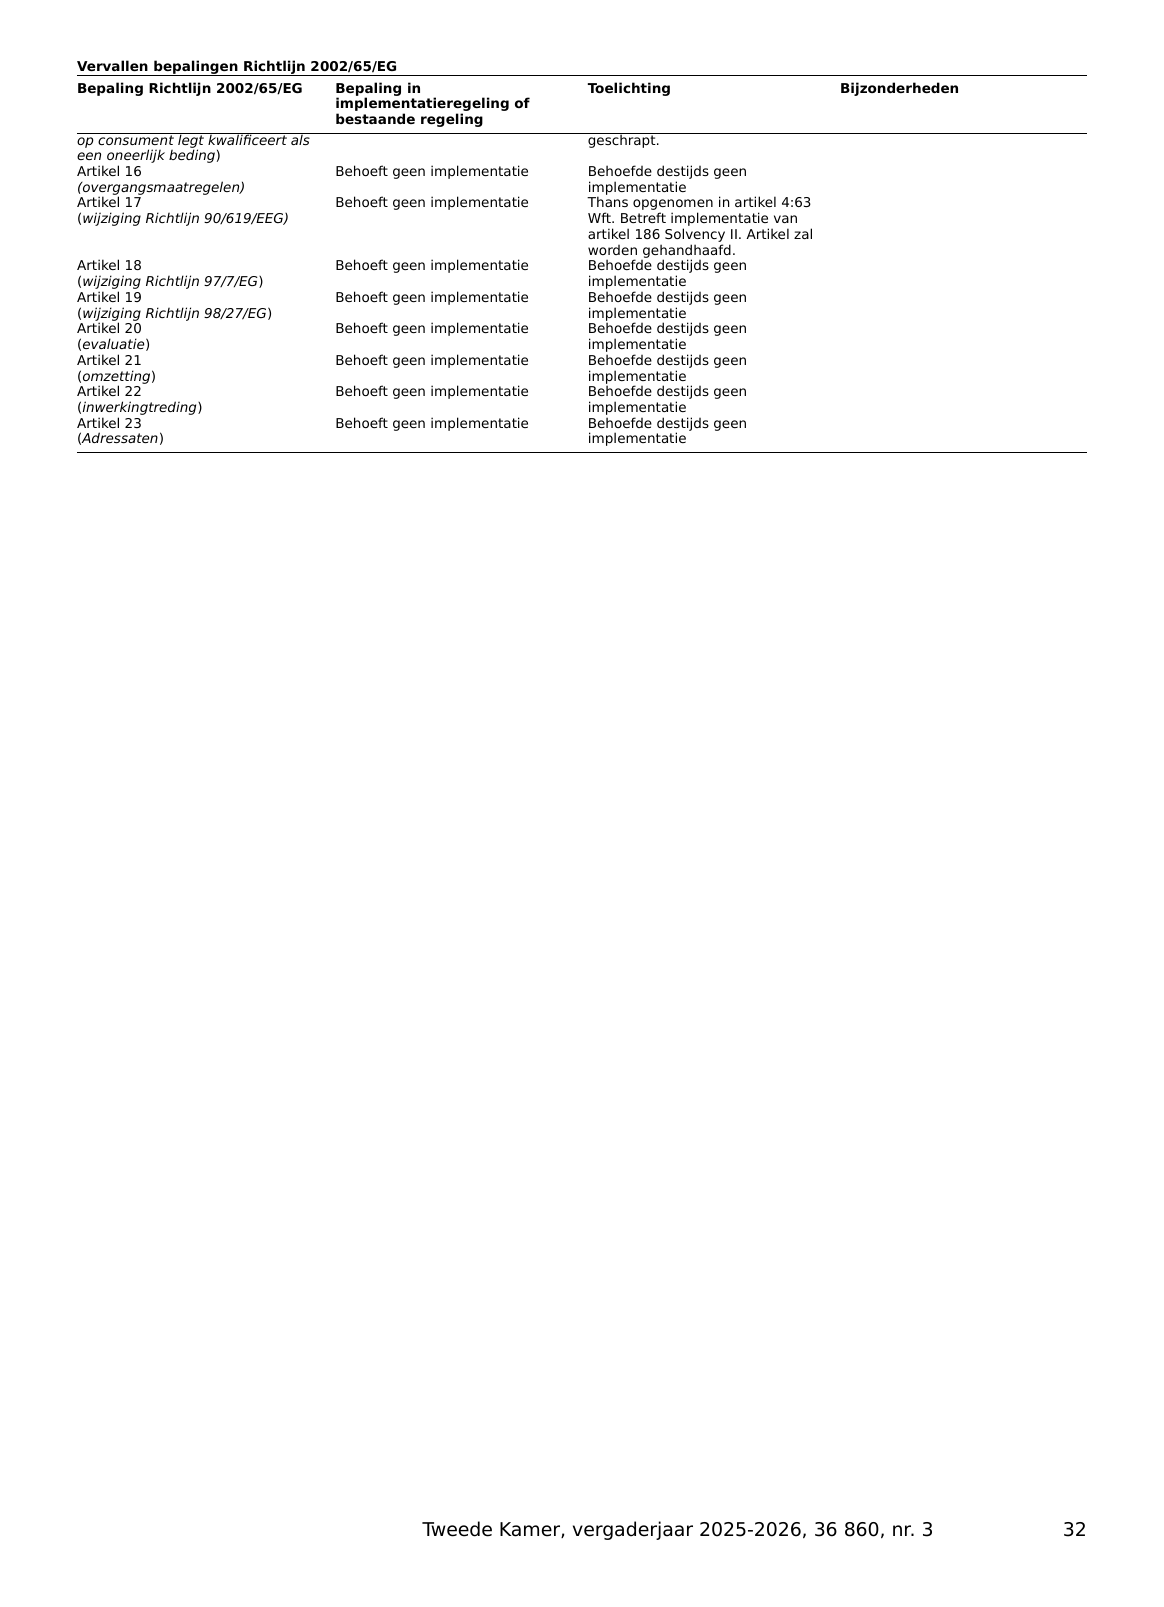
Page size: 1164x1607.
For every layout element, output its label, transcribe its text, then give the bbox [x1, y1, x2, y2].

table_cell Behoefde destijds geen implementatie [582, 416, 834, 452]
table_cell Thans opgenomen in artikel 4:63 Wft. Betreft implementatie van artikel 186 Solvency II. Artikel zal worden gehandhaafd. [582, 195, 834, 258]
table_cell [834, 258, 1087, 290]
table_cell Behoeft geen implementatie [329, 384, 582, 416]
table_cell [834, 134, 1087, 164]
table_cell geschrapt. [582, 134, 834, 164]
table_cell Behoefde destijds geen implementatie [582, 384, 834, 416]
table_cell Artikel 17 (wijziging Richtlijn 90/619/EEG) [77, 195, 329, 258]
table_header Vervallen bepalingen Richtlijn 2002/65/EG [77, 59, 1087, 75]
table_cell Behoeft geen implementatie [329, 195, 582, 258]
table_cell Behoefde destijds geen implementatie [582, 290, 834, 321]
table_cell Artikel 20 (evaluatie) [77, 321, 329, 353]
table_cell [834, 164, 1087, 195]
table_cell Behoeft geen implementatie [329, 416, 582, 452]
table_cell Behoeft geen implementatie [329, 353, 582, 384]
table_cell [834, 353, 1087, 384]
table_cell Behoefde destijds geen implementatie [582, 258, 834, 290]
table_cell [834, 384, 1087, 416]
table_cell Behoeft geen implementatie [329, 321, 582, 353]
table_cell Behoeft geen implementatie [329, 164, 582, 195]
table_cell Toelichting [582, 76, 834, 132]
table_cell Behoeft geen implementatie [329, 258, 582, 290]
table_cell Bijzonderheden [834, 76, 1087, 132]
table_cell [834, 321, 1087, 353]
table_cell Artikel 21 (omzetting) [77, 353, 329, 384]
table_cell Behoefde destijds geen implementatie [582, 164, 834, 195]
table_cell Artikel 19 (wijziging Richtlijn 98/27/EG) [77, 290, 329, 321]
table_cell Bepaling in implementatieregeling of bestaande regeling [329, 76, 582, 132]
table_cell [834, 290, 1087, 321]
table_cell Behoeft geen implementatie [329, 290, 582, 321]
table_cell Behoefde destijds geen implementatie [582, 353, 834, 384]
table_cell Artikel 16 (overgangsmaatregelen) [77, 164, 329, 195]
table_cell Artikel 22 (inwerkingtreding) [77, 384, 329, 416]
table_cell [329, 134, 582, 164]
table_cell op consument legt kwalificeert als een oneerlijk beding) [77, 134, 329, 164]
table_cell Artikel 18 (wijziging Richtlijn 97/7/EG) [77, 258, 329, 290]
table_cell Behoefde destijds geen implementatie [582, 321, 834, 353]
table_cell Artikel 23 (Adressaten) [77, 416, 329, 452]
table_cell Bepaling Richtlijn 2002/65/EG [77, 76, 329, 132]
table_cell [834, 416, 1087, 452]
table_cell [834, 195, 1087, 258]
